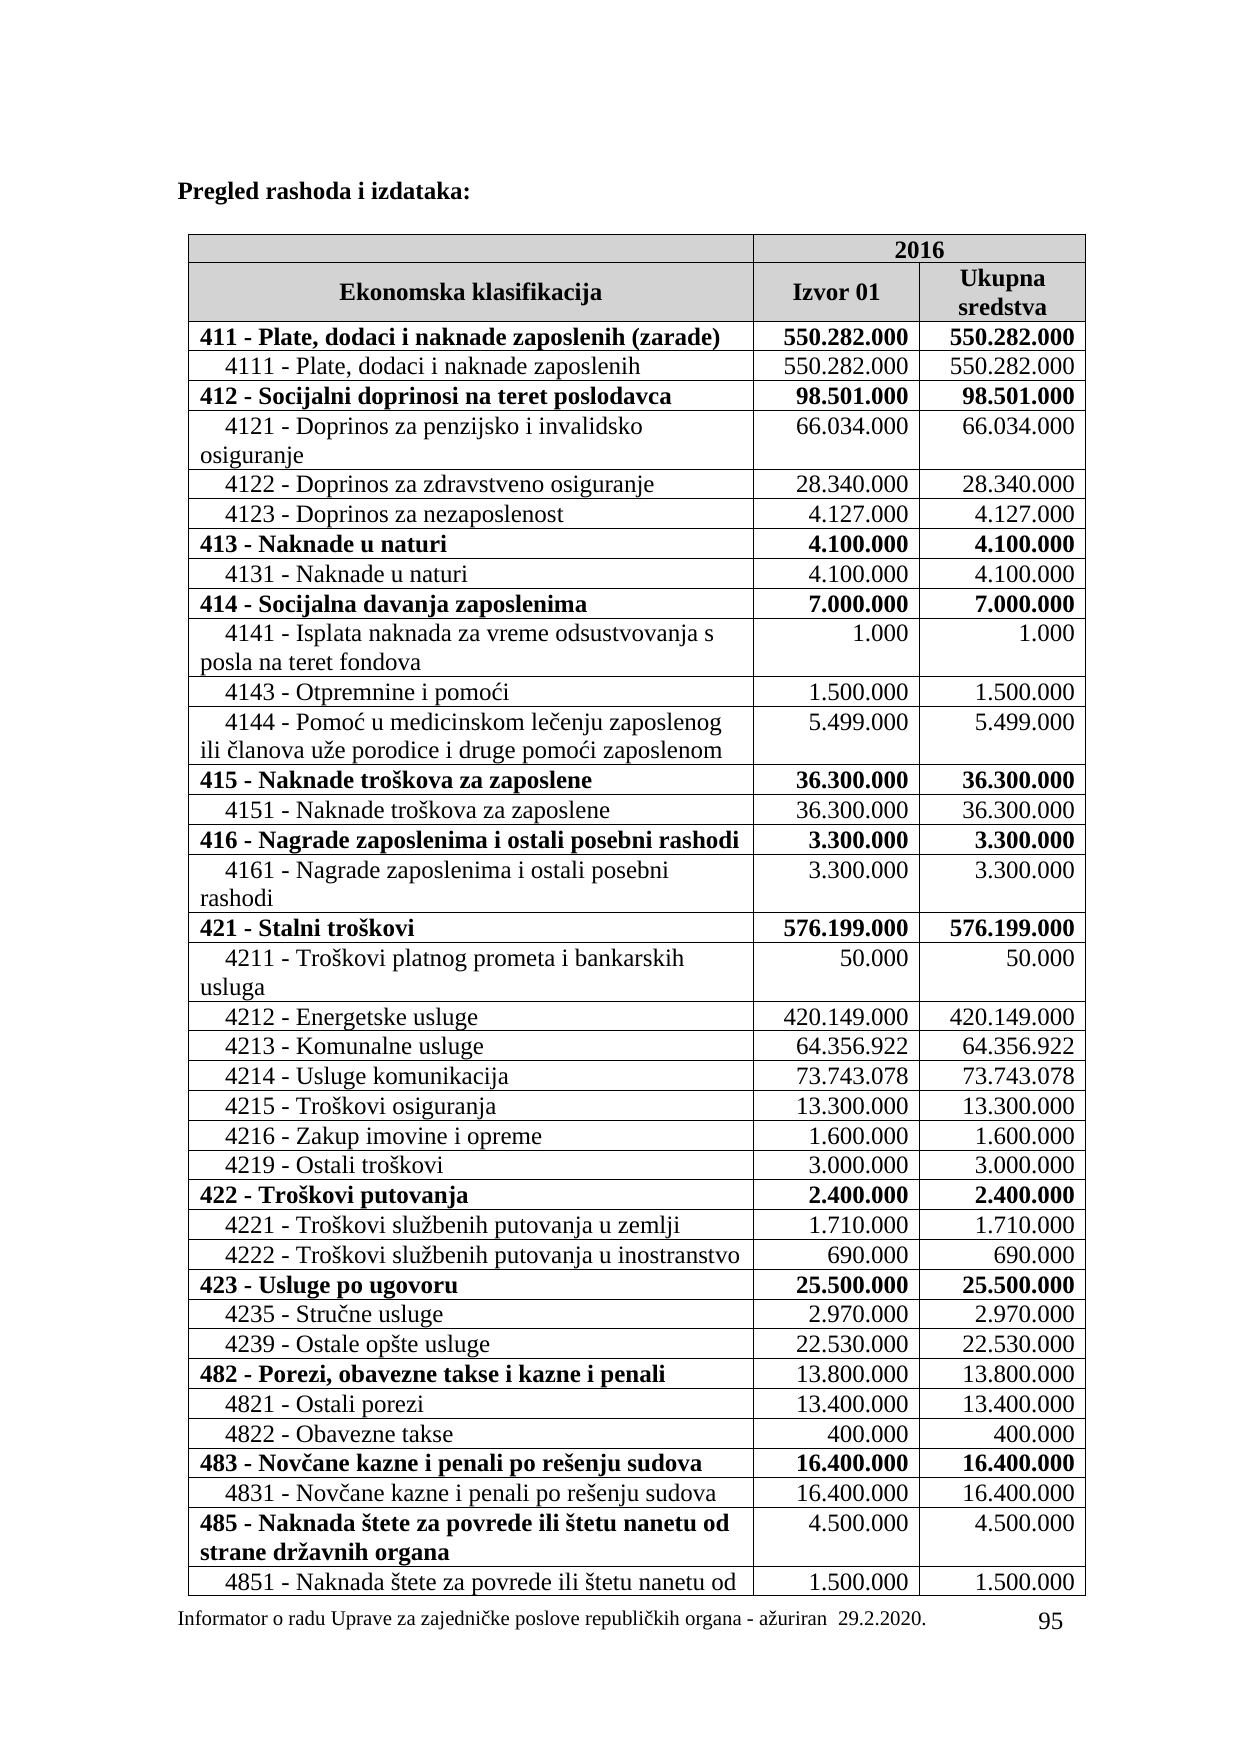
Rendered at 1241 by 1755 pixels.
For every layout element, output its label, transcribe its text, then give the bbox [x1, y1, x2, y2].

table_cell 4.127.000 [920, 499, 1085, 528]
table_cell 4131 - Naknade u naturi [189, 559, 753, 588]
table_cell 28.340.000 [920, 470, 1085, 498]
table_cell 13.300.000 [754, 1091, 919, 1120]
table_cell 576.199.000 [754, 913, 919, 942]
table_cell 4123 - Doprinos za nezaposlenost [189, 499, 753, 528]
table_cell 4144 - Pomoć u medicinskom lečenju zaposlenog ili članova uže porodice i druge pomoći zaposlenom [189, 707, 753, 764]
table_cell 64.356.922 [754, 1031, 919, 1060]
table_cell 2.970.000 [920, 1300, 1085, 1328]
table_cell 550.282.000 [920, 351, 1085, 380]
table_cell 416 - Nagrade zaposlenima i ostali posebni rashodi [189, 825, 753, 854]
table_cell 4219 - Ostali troškovi [189, 1151, 753, 1179]
table_cell 4213 - Komunalne usluge [189, 1031, 753, 1060]
table_cell 5.499.000 [920, 707, 1085, 764]
table_cell 3.300.000 [920, 855, 1085, 912]
table_cell 4122 - Doprinos za zdravstveno osiguranje [189, 470, 753, 498]
table_cell 1.500.000 [920, 1567, 1085, 1595]
table_cell 4222 - Troškovi službenih putovanja u inostranstvo [189, 1240, 753, 1269]
table_header 2016 [754, 235, 1085, 262]
table_cell 3.300.000 [754, 825, 919, 854]
table_cell 4239 - Ostale opšte usluge [189, 1329, 753, 1358]
table_cell 2.970.000 [754, 1300, 919, 1328]
table_cell 73.743.078 [920, 1061, 1085, 1090]
table_cell 400.000 [920, 1419, 1085, 1447]
table_cell 400.000 [754, 1419, 919, 1447]
table_cell 4.100.000 [920, 529, 1085, 558]
table_cell 412 - Socijalni doprinosi na teret poslodavca [189, 381, 753, 410]
table_cell 422 - Troškovi putovanja [189, 1180, 753, 1209]
table_cell 3.000.000 [754, 1151, 919, 1179]
table_cell 66.034.000 [920, 411, 1085, 468]
table_cell 16.400.000 [920, 1478, 1085, 1507]
table_cell 4831 - Novčane kazne i penali po rešenju sudova [189, 1478, 753, 1507]
table_cell 4.127.000 [754, 499, 919, 528]
table_cell 4215 - Troškovi osiguranja [189, 1091, 753, 1120]
table_cell 36.300.000 [920, 765, 1085, 794]
table_cell 4141 - Isplata naknada za vreme odsustvovanja s posla na teret fondova [189, 619, 753, 676]
table_cell 4221 - Troškovi službenih putovanja u zemlјi [189, 1210, 753, 1239]
table_cell 414 - Socijalna davanja zaposlenima [189, 589, 753, 617]
table_cell 420.149.000 [754, 1002, 919, 1030]
table_cell 4151 - Naknade troškova za zaposlene [189, 795, 753, 824]
table_cell 16.400.000 [754, 1449, 919, 1477]
table_cell 2.400.000 [754, 1180, 919, 1209]
table_cell 1.500.000 [754, 1567, 919, 1595]
table_cell 36.300.000 [754, 765, 919, 794]
table_cell 1.500.000 [754, 677, 919, 706]
table_cell 13.800.000 [920, 1359, 1085, 1388]
table_cell 1.000 [920, 619, 1085, 676]
table_header [189, 235, 753, 262]
table_cell 25.500.000 [754, 1270, 919, 1298]
table_cell 4212 - Energetske usluge [189, 1002, 753, 1030]
table_cell 1.500.000 [920, 677, 1085, 706]
table_cell 576.199.000 [920, 913, 1085, 942]
table_cell 421 - Stalni troškovi [189, 913, 753, 942]
table_cell 550.282.000 [754, 351, 919, 380]
table_cell Ukupna sredstva [920, 263, 1085, 321]
table_cell 482 - Porezi, obavezne takse i kazne i penali [189, 1359, 753, 1388]
table_cell 485 - Naknada štete za povrede ili štetu nanetu od strane državnih organa [189, 1508, 753, 1566]
table_cell 550.282.000 [754, 322, 919, 350]
table_cell 4851 - Naknada štete za povrede ili štetu nanetu od [189, 1567, 753, 1595]
table_cell 4.500.000 [920, 1508, 1085, 1566]
table_cell 16.400.000 [920, 1449, 1085, 1477]
table_cell 4.100.000 [920, 559, 1085, 588]
table_cell 4.100.000 [754, 529, 919, 558]
table_cell 7.000.000 [920, 589, 1085, 617]
table_cell 5.499.000 [754, 707, 919, 764]
table_cell Izvor 01 [754, 263, 919, 321]
table_cell 4214 - Usluge komunikacija [189, 1061, 753, 1090]
table_cell 3.300.000 [920, 825, 1085, 854]
table_cell 4161 - Nagrade zaposlenima i ostali posebni rashodi [189, 855, 753, 912]
table_cell 25.500.000 [920, 1270, 1085, 1298]
text Pregled rashoda i izdataka: [177, 176, 1063, 205]
table_cell 16.400.000 [754, 1478, 919, 1507]
table_cell 4821 - Ostali porezi [189, 1389, 753, 1418]
table_cell 4111 - Plate, dodaci i naknade zaposlenih [189, 351, 753, 380]
table_cell 1.000 [754, 619, 919, 676]
table_cell 690.000 [920, 1240, 1085, 1269]
table_cell 420.149.000 [920, 1002, 1085, 1030]
table_cell 415 - Naknade troškova za zaposlene [189, 765, 753, 794]
table_cell 1.600.000 [920, 1121, 1085, 1149]
table_cell 4.100.000 [754, 559, 919, 588]
table_cell 4211 - Troškovi platnog prometa i bankarskih usluga [189, 943, 753, 1001]
table_cell 13.800.000 [754, 1359, 919, 1388]
table_cell 4216 - Zakup imovine i opreme [189, 1121, 753, 1149]
table_cell Ekonomska klasifikacija [189, 263, 753, 321]
table_cell 4121 - Doprinos za penzijsko i invalidsko osiguranje [189, 411, 753, 468]
table_cell 2.400.000 [920, 1180, 1085, 1209]
table_cell 64.356.922 [920, 1031, 1085, 1060]
table_cell 413 - Naknade u naturi [189, 529, 753, 558]
table_cell 4235 - Stručne usluge [189, 1300, 753, 1328]
table_cell 1.710.000 [920, 1210, 1085, 1239]
table_cell 4.500.000 [754, 1508, 919, 1566]
table_cell 36.300.000 [754, 795, 919, 824]
table_cell 22.530.000 [754, 1329, 919, 1358]
table_cell 3.300.000 [754, 855, 919, 912]
table_cell 98.501.000 [920, 381, 1085, 410]
table_cell 1.600.000 [754, 1121, 919, 1149]
table_cell 423 - Usluge po ugovoru [189, 1270, 753, 1298]
table_cell 411 - Plate, dodaci i naknade zaposlenih (zarade) [189, 322, 753, 350]
table_cell 36.300.000 [920, 795, 1085, 824]
table_cell 50.000 [920, 943, 1085, 1001]
table_cell 483 - Novčane kazne i penali po rešenju sudova [189, 1449, 753, 1477]
table_cell 66.034.000 [754, 411, 919, 468]
table_cell 98.501.000 [754, 381, 919, 410]
table_cell 1.710.000 [754, 1210, 919, 1239]
table_cell 13.400.000 [920, 1389, 1085, 1418]
table_cell 550.282.000 [920, 322, 1085, 350]
table_cell 690.000 [754, 1240, 919, 1269]
table_cell 22.530.000 [920, 1329, 1085, 1358]
table_cell 73.743.078 [754, 1061, 919, 1090]
table_cell 7.000.000 [754, 589, 919, 617]
table_cell 28.340.000 [754, 470, 919, 498]
table_cell 13.400.000 [754, 1389, 919, 1418]
table_cell 4822 - Obavezne takse [189, 1419, 753, 1447]
table_cell 3.000.000 [920, 1151, 1085, 1179]
table_cell 4143 - Otpremnine i pomoći [189, 677, 753, 706]
table_cell 50.000 [754, 943, 919, 1001]
table_cell 13.300.000 [920, 1091, 1085, 1120]
